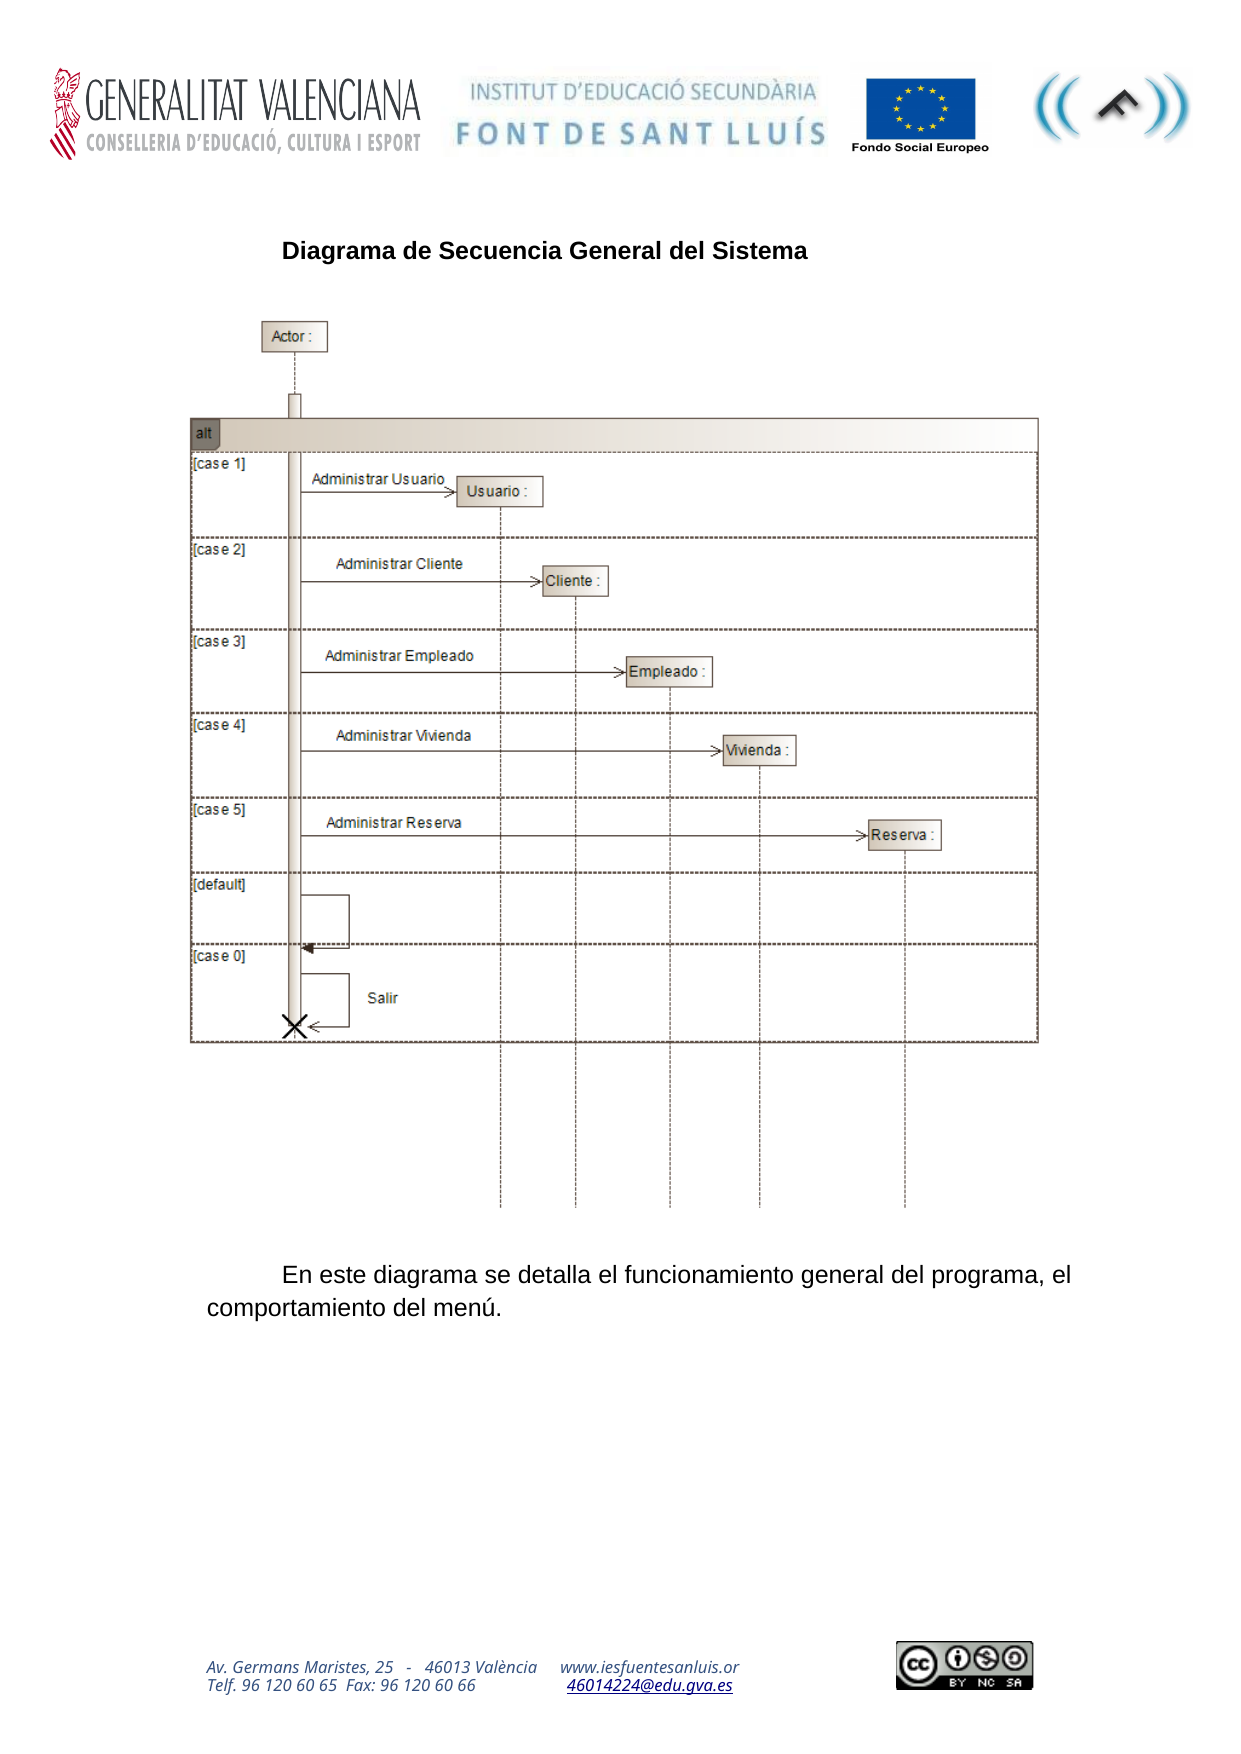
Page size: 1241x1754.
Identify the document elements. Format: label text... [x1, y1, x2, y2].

picture [896, 1641, 1034, 1690]
picture [178, 309, 1051, 1220]
text Diagrama de Secuencia General del Sistema [207, 236, 1122, 1256]
picture [849, 61, 993, 157]
text En este diagrama se detalla el funcionamiento general del programa, el comportamiento del menú. [207, 1260, 1122, 1322]
picture [440, 66, 829, 157]
picture [1032, 67, 1194, 148]
picture [46, 66, 424, 162]
